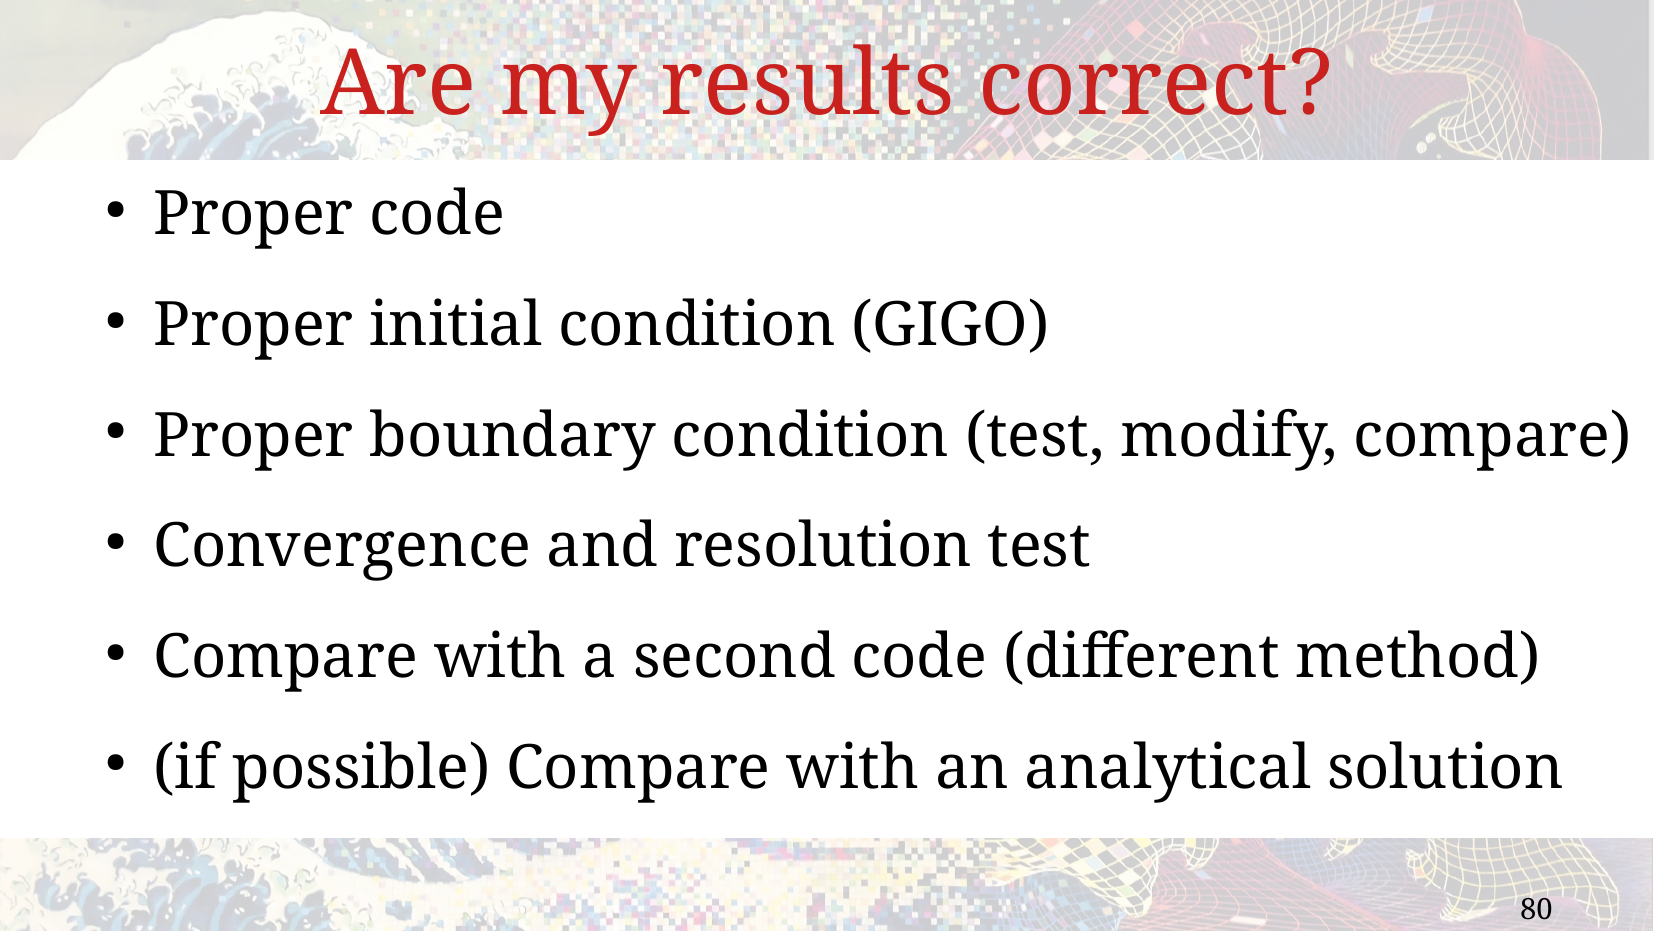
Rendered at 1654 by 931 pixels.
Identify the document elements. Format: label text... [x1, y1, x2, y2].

title Are my results correct? [0, 1, 1654, 157]
list Proper code Proper initial condition (GIGO) Proper boundary condition (test, modify, compare) Convergence and resolution test Compare with a second code (different method) (if possible) Compare with an analytical solution [88, 169, 1654, 839]
